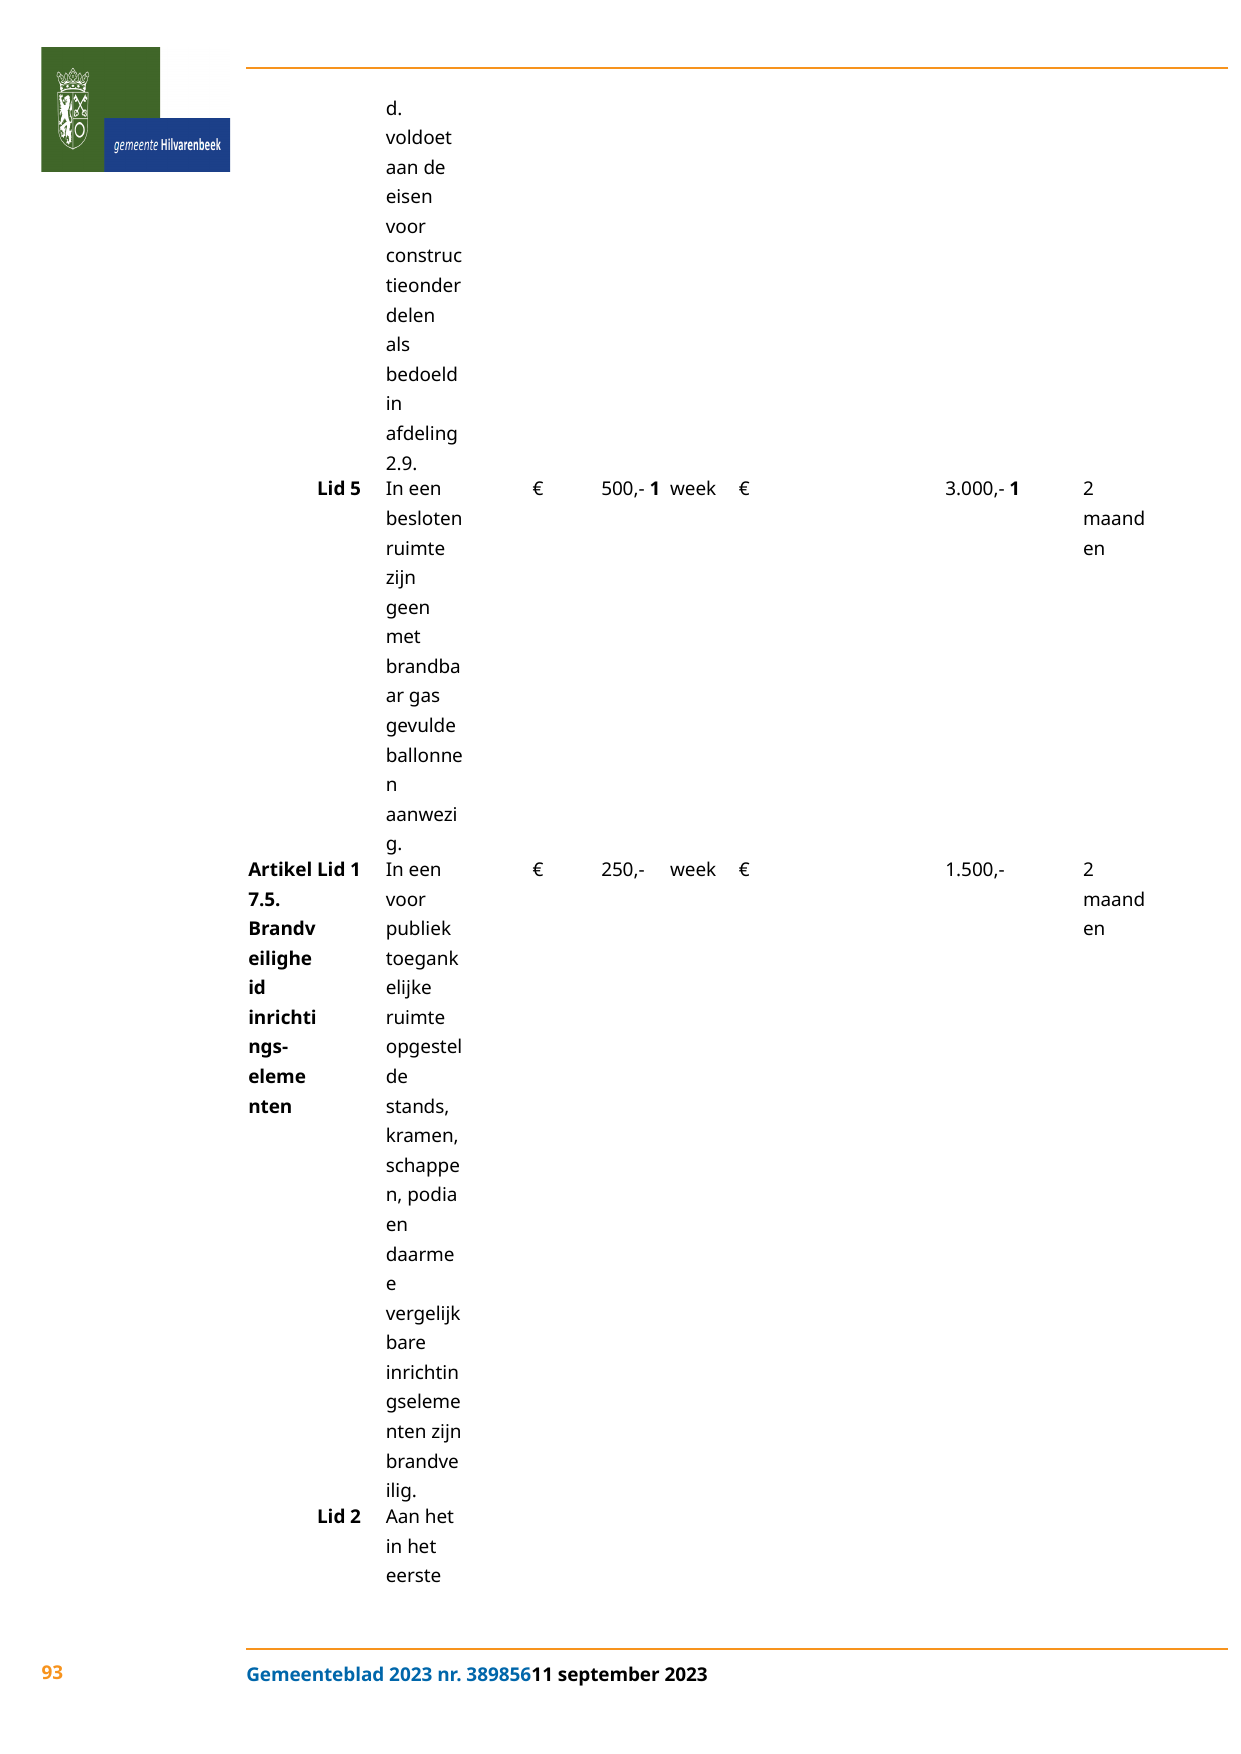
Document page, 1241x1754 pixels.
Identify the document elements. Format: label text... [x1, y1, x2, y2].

table_cell [464, 95, 532, 476]
table_cell 3.000,- 1 [945, 476, 1083, 856]
table_cell Lid 1 [317, 856, 386, 1503]
table_cell € [532, 476, 601, 856]
table_cell 500,- 1 [601, 476, 670, 856]
table_cell [464, 856, 532, 1503]
table_cell [1083, 95, 1152, 476]
table_cell [670, 1503, 739, 1588]
table_cell d. voldoet aan de eisen voor constructieonderdelen als bedoeld in afdeling 2.9. [386, 95, 463, 476]
table_cell [464, 1503, 532, 1588]
table_cell [670, 95, 739, 476]
table_cell [532, 95, 601, 476]
table_cell 1.500,- [945, 856, 1083, 1503]
table_cell [945, 1503, 1083, 1588]
table_cell 2 maanden [1083, 476, 1152, 856]
picture [41, 47, 231, 172]
table_cell € [532, 856, 601, 1503]
table_cell Lid 2 [317, 1503, 386, 1588]
table_cell [464, 476, 532, 856]
table_cell In een besloten ruimte zijn geen met brandbaar gas gevulde ballonnen aanwezig. [386, 476, 463, 856]
table_cell [317, 95, 386, 476]
table_cell [739, 1503, 945, 1588]
table_cell week [670, 476, 739, 856]
table_cell [248, 1503, 317, 1588]
table_cell Artikel 7.5. Brandveiligheid inrichtings-elementen [248, 856, 317, 1503]
table_cell [945, 95, 1083, 476]
table_cell In een voor publiek toegankelijke ruimte opgestelde stands, kramen, schappen, podia en daarmee vergelijkbare inrichtingselementen zijn brandveilig. [386, 856, 463, 1503]
table_cell week [670, 856, 739, 1503]
table_cell 250,- [601, 856, 670, 1503]
table_cell [739, 95, 945, 476]
table_cell [1083, 1503, 1152, 1588]
table_cell 2 maanden [1083, 856, 1152, 1503]
table_cell € [739, 476, 945, 856]
table_cell Lid 5 [317, 476, 386, 856]
table_cell [532, 1503, 601, 1588]
table_cell € [739, 856, 945, 1503]
table_cell [248, 95, 317, 476]
table_cell [248, 476, 317, 856]
table_cell Aan het in het eerste [386, 1503, 463, 1588]
table_cell [601, 95, 670, 476]
table_cell [601, 1503, 670, 1588]
